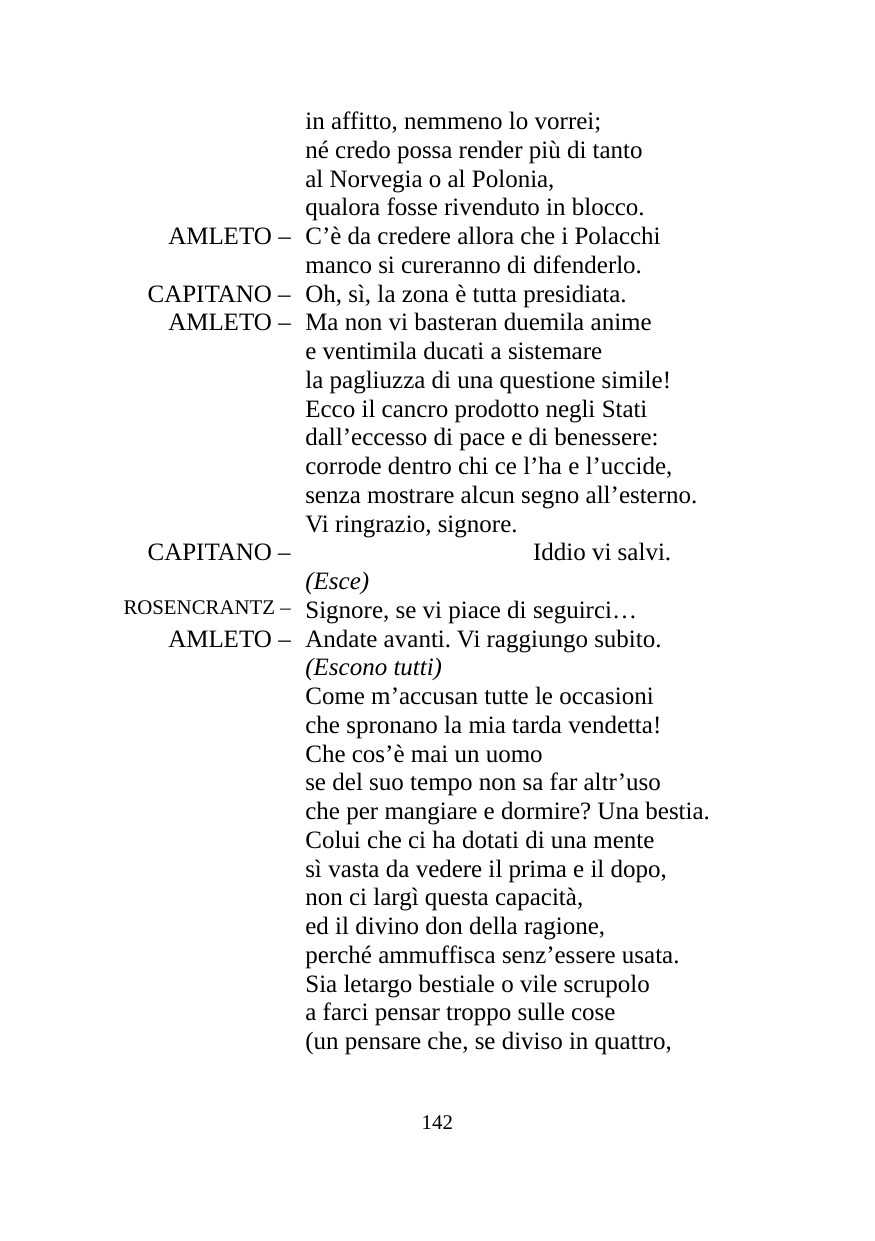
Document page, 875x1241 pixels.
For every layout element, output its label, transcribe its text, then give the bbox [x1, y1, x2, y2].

table_cell in affitto, nemmeno lo vorrei; né credo possa render più di tanto al Norvegia o al Polonia, qualora fosse rivenduto in blocco. [298, 106, 768, 221]
table_cell AMLETO – [106, 221, 298, 279]
table_cell ROSENCRANTZ – [106, 595, 298, 624]
table_cell Signore, se vi piace di seguirci… [298, 595, 768, 624]
table_cell Ma non vi basteran duemila anime e ventimila ducati a sistemare la pagliuzza di una questione simile! Ecco il cancro prodotto negli Stati dall’eccesso di pace e di benessere: corrode dentro chi ce l’ha e l’uccide, senza mostrare alcun segno all’esterno. Vi ringrazio, signore. [298, 308, 768, 537]
table_cell AMLETO – [106, 308, 298, 537]
table_cell (Esce) [298, 566, 768, 595]
table_cell Andate avanti. Vi raggiungo subito. (Escono tutti) Come m’accusan tutte le occasioni che spronano la mia tarda vendetta! Che cos’è mai un uomo se del suo tempo non sa far altr’uso che per mangiare e dormire? Una bestia. Colui che ci ha dotati di una mente sì vasta da vedere il prima e il dopo, non ci largì questa capacità, ed il divino don della ragione, perché ammuffisca senz’essere usata. Sia letargo bestiale o vile scrupolo a farci pensar troppo sulle cose (un pensare che, se diviso in quattro, [298, 624, 768, 1055]
table_cell AMLETO – [106, 624, 298, 1055]
table_cell CAPITANO – [106, 538, 298, 595]
table_cell Oh, sì, la zona è tutta presidiata. [298, 279, 768, 307]
table_cell [106, 106, 298, 221]
table_cell [298, 538, 526, 566]
table_cell CAPITANO – [106, 279, 298, 307]
table_cell C’è da credere allora che i Polacchi manco si cureranno di difenderlo. [298, 221, 768, 279]
table_cell Iddio vi salvi. [526, 538, 768, 566]
